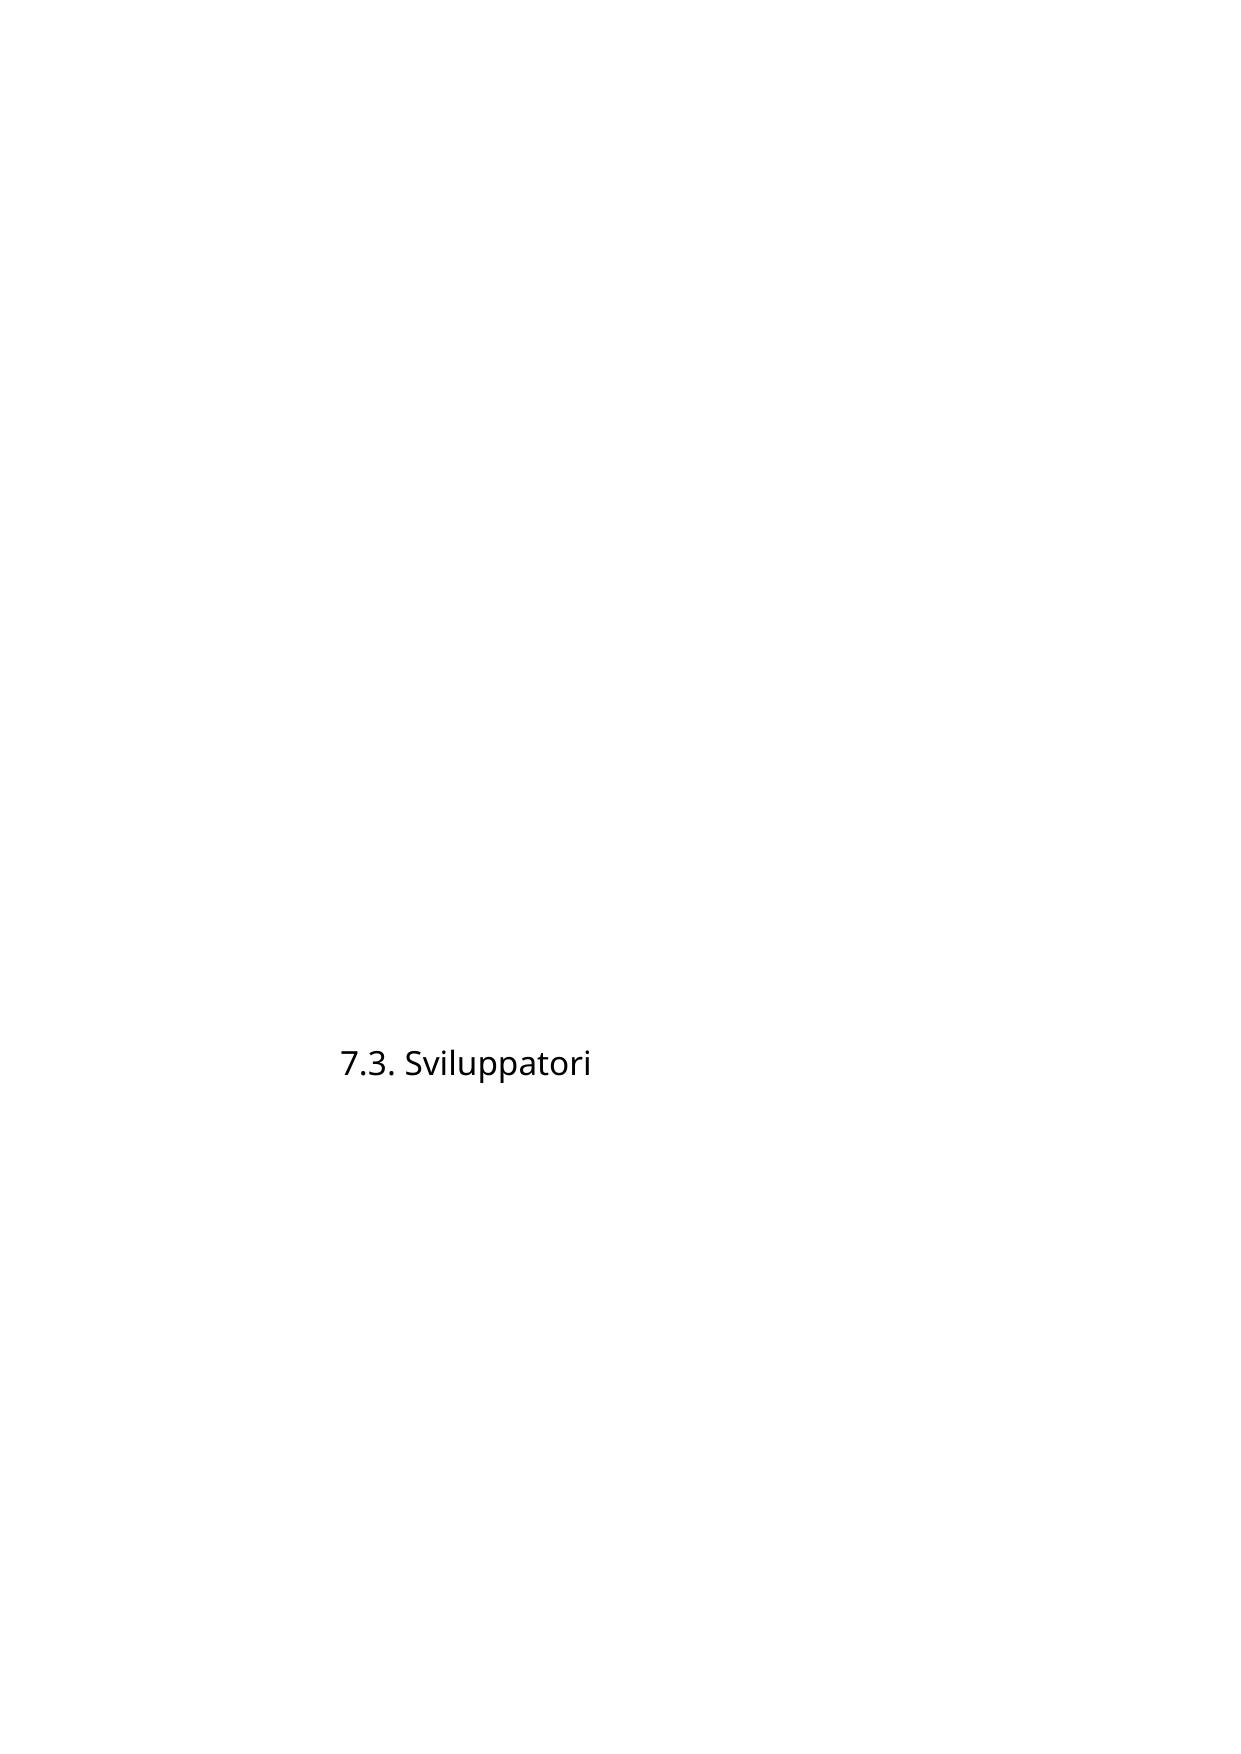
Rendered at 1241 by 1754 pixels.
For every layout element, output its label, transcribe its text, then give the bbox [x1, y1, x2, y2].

text 7.3. Sviluppatori [340, 1039, 1122, 1085]
